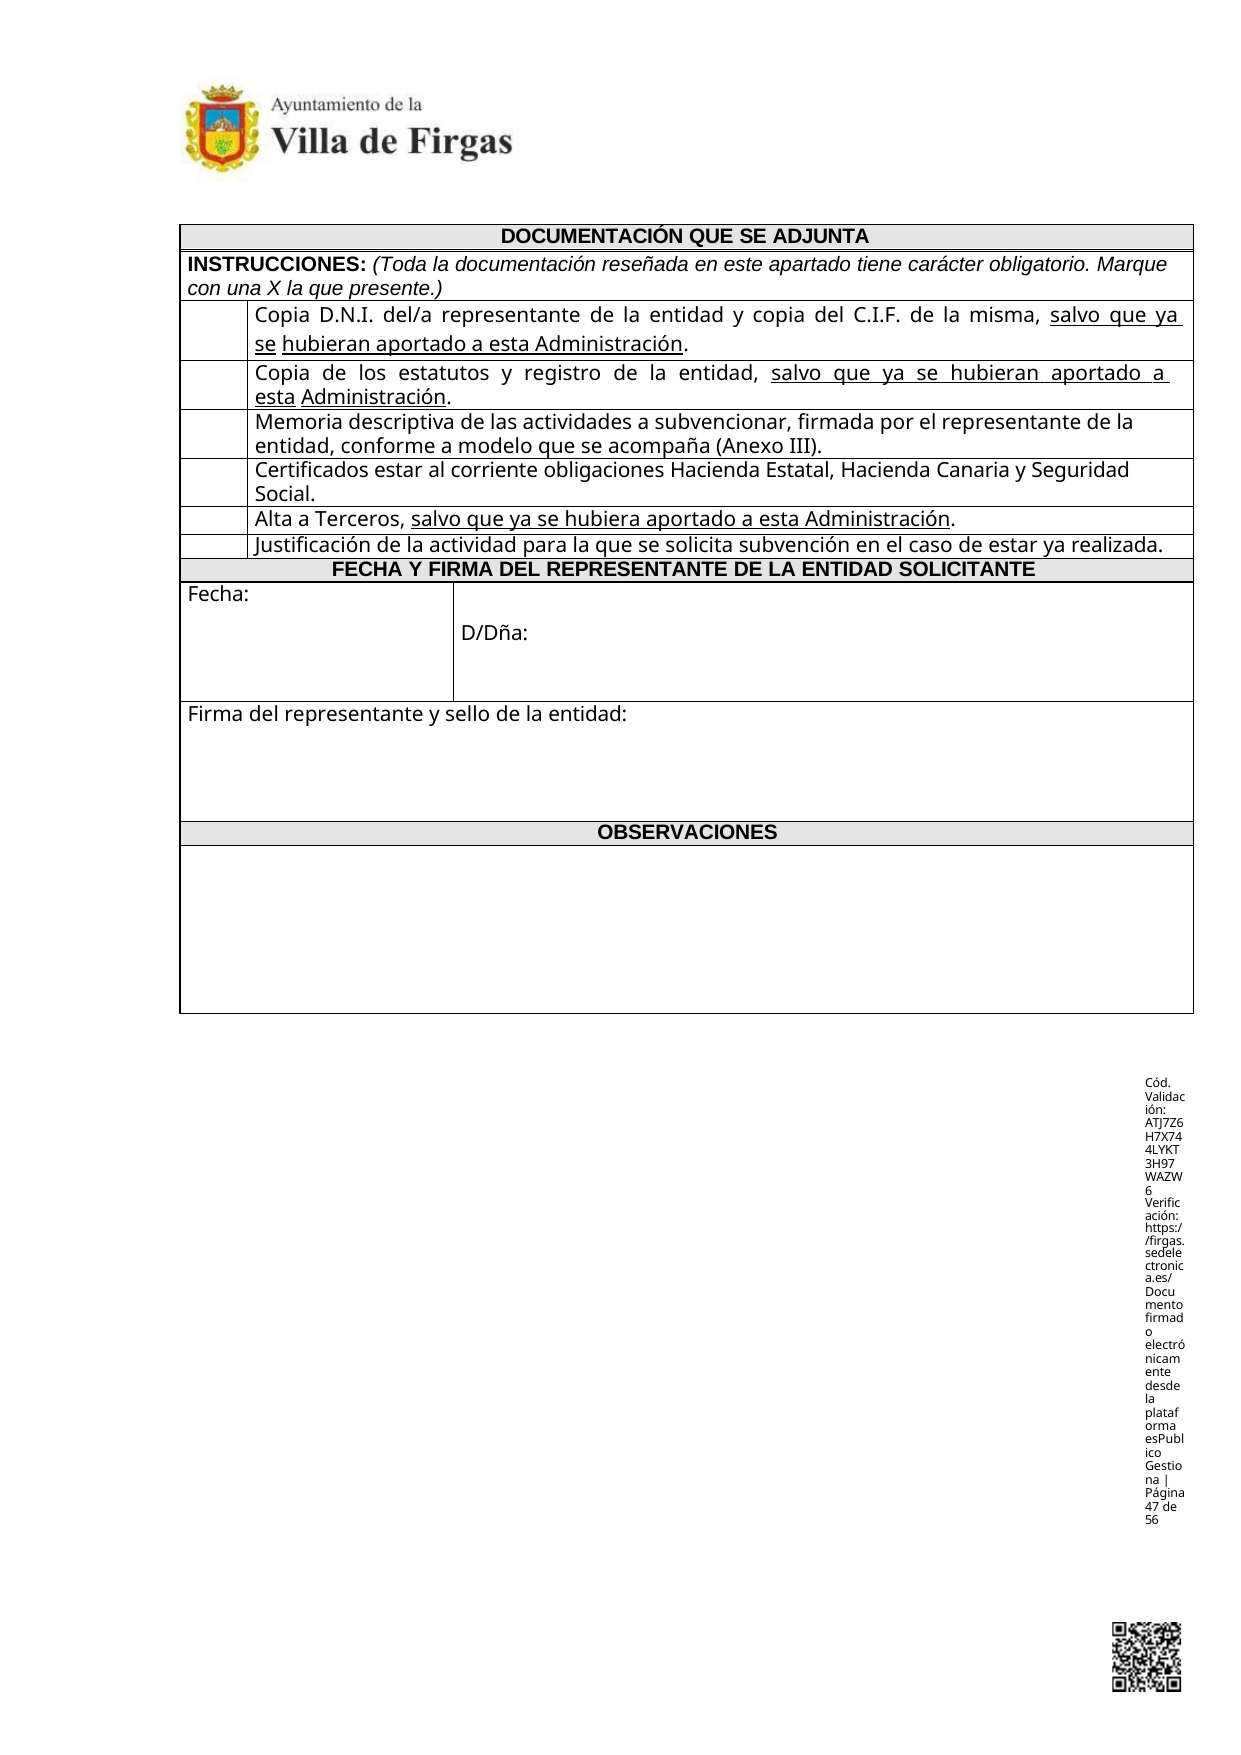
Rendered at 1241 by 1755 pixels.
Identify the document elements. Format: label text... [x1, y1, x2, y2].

text Cód. Validación: ATJ7Z6H7X744LYKT3H97WAZW6 [1145, 1077, 1186, 1198]
table_cell Fecha: [181, 583, 453, 701]
table_cell D/Dña: [454, 583, 1193, 701]
table_cell [181, 459, 247, 506]
table_cell OBSERVACIONES [181, 822, 1193, 845]
table_cell [181, 846, 1193, 1013]
table_cell INSTRUCCIONES: (Toda la documentación reseñada en este apartado tiene carácter obligatorio. Marque con una X la que presente.) [181, 252, 1193, 299]
table_cell [181, 361, 247, 409]
table_cell [181, 301, 247, 360]
table_cell [181, 535, 247, 557]
table_cell Copia de los estatutos y registro de la entidad, salvo que ya se hubieran aportado a esta Administración. [248, 361, 1193, 409]
table_cell [181, 410, 247, 458]
table_cell FECHA Y FIRMA DEL REPRESENTANTE DE LA ENTIDAD SOLICITANTE [181, 559, 1193, 581]
table_cell Alta a Terceros, salvo que ya se hubiera aportado a esta Administración. [248, 507, 1193, 533]
text Documento firmado electrónicamente desde la plataforma esPublico Gestiona | Página 47 de 56 [1145, 1285, 1186, 1527]
text Verificación: https://firgas.sedelectronica.es/ [1145, 1198, 1186, 1285]
table_header DOCUMENTACIÓN QUE SE ADJUNTA [181, 225, 1193, 248]
table_cell Memoria descriptiva de las actividades a subvencionar, firmada por el representante de la entidad, conforme a modelo que se acompaña (Anexo III). [248, 410, 1193, 458]
table_cell Justificación de la actividad para la que se solicita subvención en el caso de estar ya realizada. [248, 535, 1193, 557]
table_cell Certificados estar al corriente obligaciones Hacienda Estatal, Hacienda Canaria y Seguridad Social. [248, 459, 1193, 506]
table_cell [181, 507, 247, 533]
table_cell Firma del representante y sello de la entidad: [181, 702, 1193, 821]
table_cell Copia D.N.I. del/a representante de la entidad y copia del C.I.F. de la misma, salvo que ya se hubieran aportado a esta Administración. [248, 301, 1193, 360]
